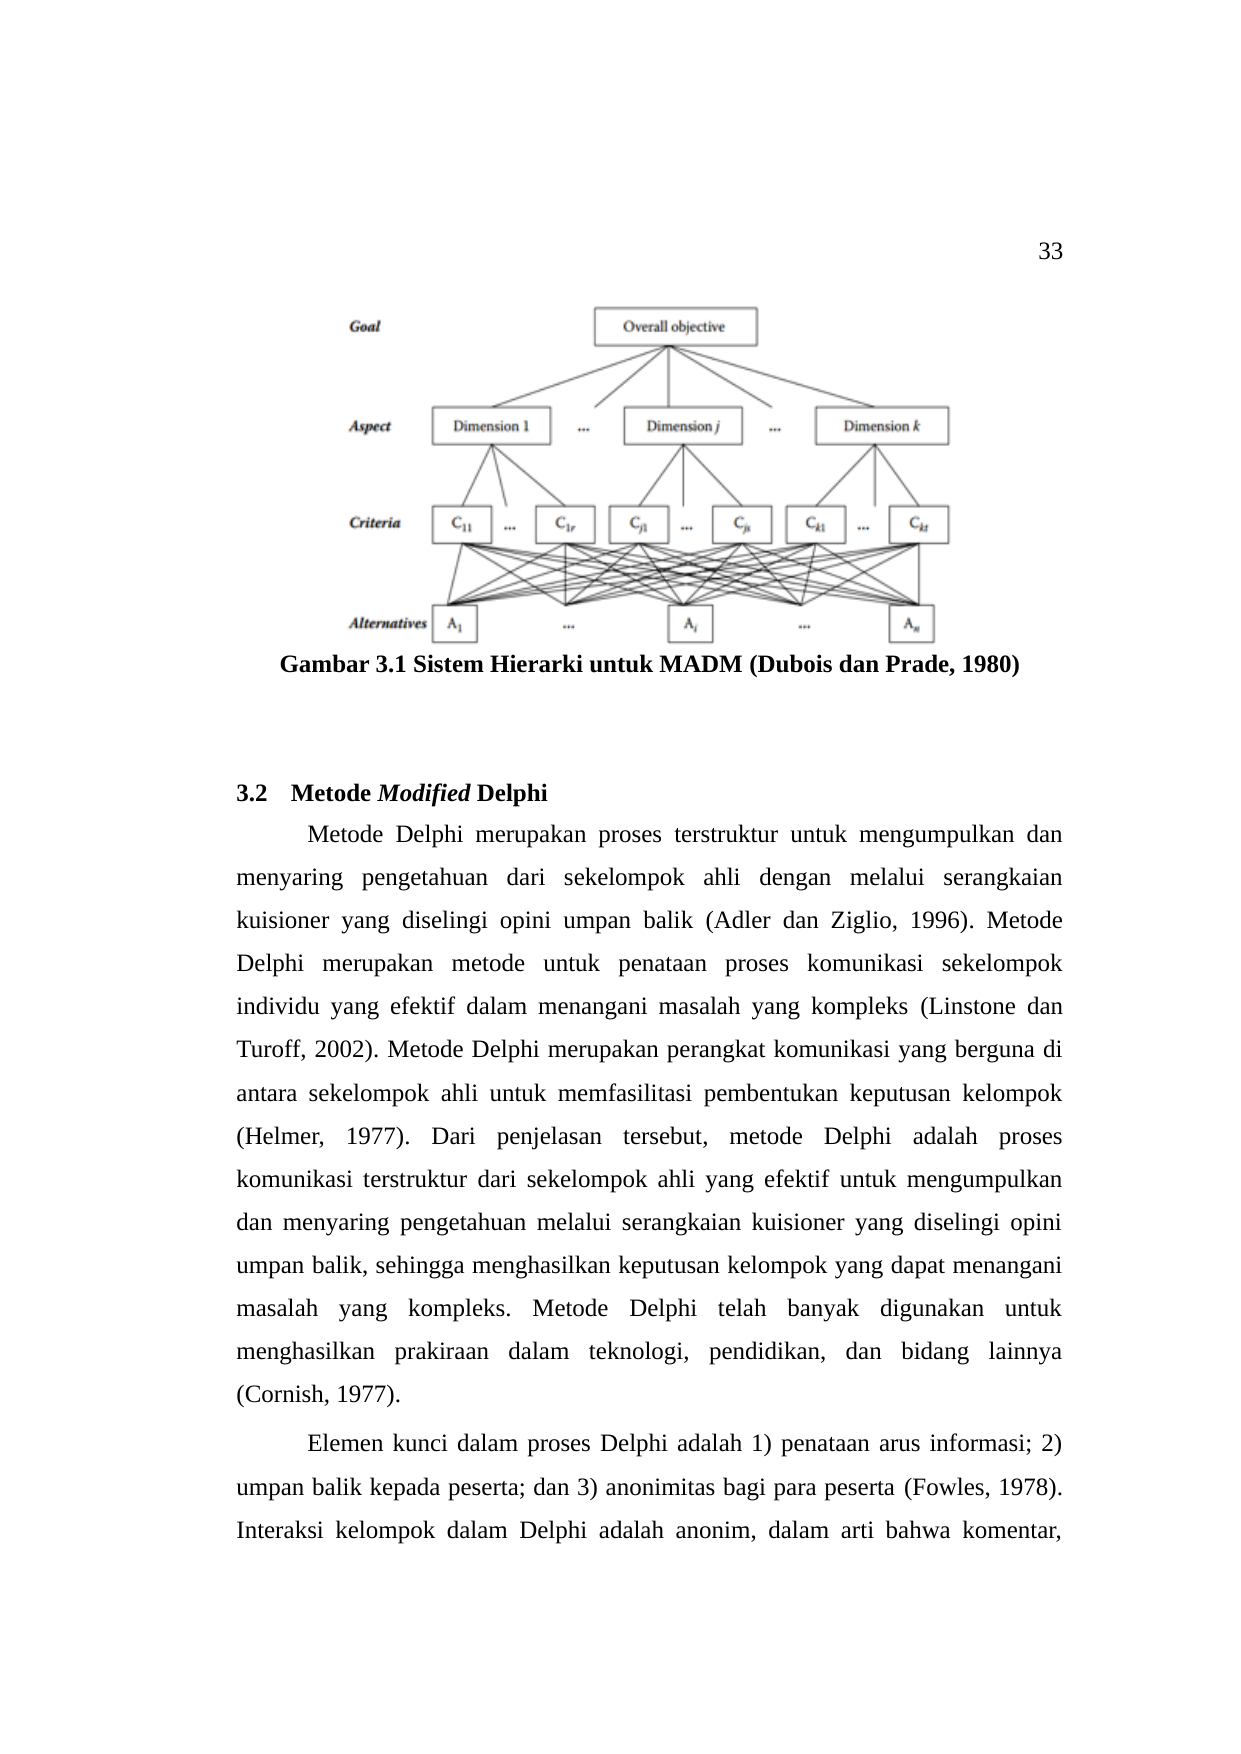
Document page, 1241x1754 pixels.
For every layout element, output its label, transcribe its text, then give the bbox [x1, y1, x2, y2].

subtitle Metode Modified Delphi [236, 778, 1063, 807]
text Elemen kunci dalam proses Delphi adalah 1) penataan arus informasi; 2) umpan balik kepada peserta; dan 3) anonimitas bagi para peserta (Fowles, 1978). Interaksi kelompok dalam Delphi adalah anonim, dalam arti bahwa komentar, [236, 1428, 1063, 1543]
picture [342, 302, 957, 650]
text Gambar 3.1 Sistem Hierarki untuk MADM (Dubois dan Prade, 1980) [243, 650, 1056, 678]
text Metode Delphi merupakan proses terstruktur untuk mengumpulkan dan menyaring pengetahuan dari sekelompok ahli dengan melalui serangkaian kuisioner yang diselingi opini umpan balik (Adler dan Ziglio, 1996). Metode Delphi merupakan metode untuk penataan proses komunikasi sekelompok individu yang efektif dalam menangani masalah yang kompleks (Linstone dan Turoff, 2002). Metode Delphi merupakan perangkat komunikasi yang berguna di antara sekelompok ahli untuk memfasilitasi pembentukan keputusan kelompok (Helmer, 1977). Dari penjelasan tersebut, metode Delphi adalah proses komunikasi terstruktur dari sekelompok ahli yang efektif untuk mengumpulkan dan menyaring pengetahuan melalui serangkaian kuisioner yang diselingi opini umpan balik, sehingga menghasilkan keputusan kelompok yang dapat menangani masalah yang kompleks. Metode Delphi telah banyak digunakan untuk menghasilkan prakiraan dalam teknologi, pendidikan, dan bidang lainnya (Cornish, 1977). [236, 819, 1063, 1408]
